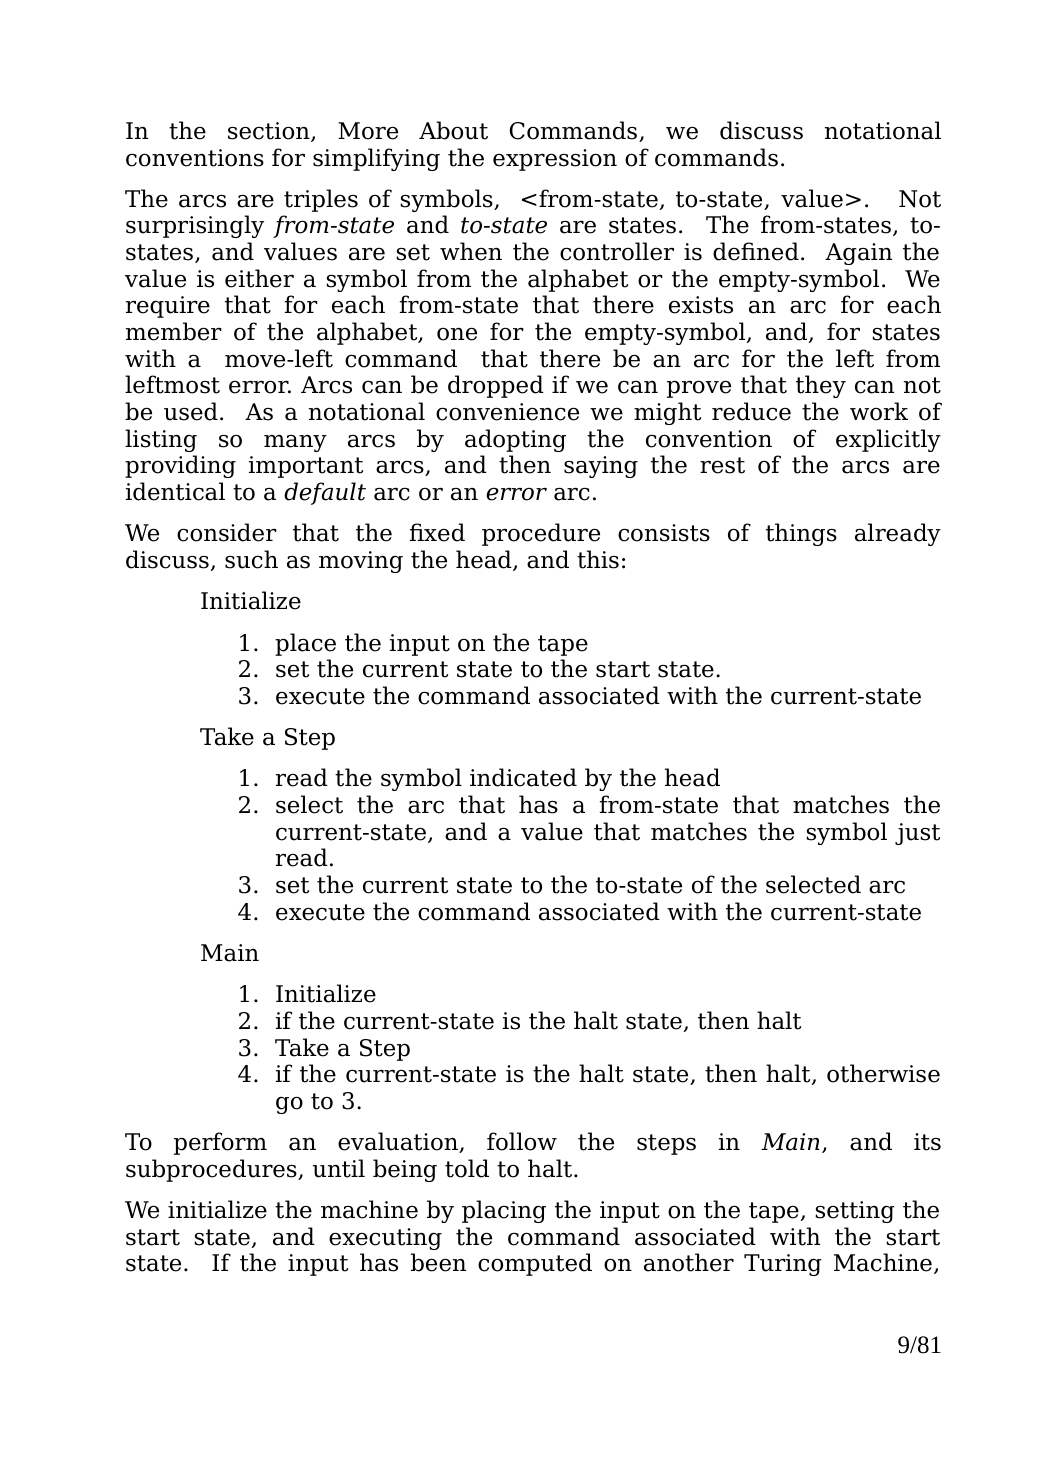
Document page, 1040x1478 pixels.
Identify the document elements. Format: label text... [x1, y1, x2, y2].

list place the input on the tape [237, 630, 942, 656]
list execute the command associated with the current-state [237, 683, 942, 710]
list execute the command associated with the current-state [237, 899, 942, 926]
text In the section, More About Commands, we discuss notational conventions for simplifying the expression of commands. [125, 118, 942, 171]
text We initialize the machine by placing the input on the tape, setting the start state, and executing the command associated with the start state. If the input has been computed on another Turing Machine, [125, 1197, 942, 1277]
list if the current-state is the halt state, then halt, otherwise go to 3. [237, 1061, 942, 1115]
list set the current state to the to-state of the selected arc [237, 872, 942, 899]
list set the current state to the start state. [237, 656, 942, 683]
list Take a Step [237, 1035, 942, 1061]
text To perform an evaluation, follow the steps in Main, and its subprocedures, until being told to halt. [125, 1129, 942, 1183]
text Initialize [125, 588, 942, 615]
list read the symbol indicated by the head [237, 766, 942, 792]
list if the current-state is the halt state, then halt [237, 1008, 942, 1035]
text Take a Step [125, 724, 942, 751]
text The arcs are triples of symbols, <from-state, to-state, value>. Not surprisingly from-state and to-state are states. The from-states, to-states, and values are set when the controller is defined. Again the value is either a symbol from the alphabet or the empty-symbol. We require that for each from-state that there exists an arc for each member of the alphabet, one for the empty-symbol, and, for states with a move-left command that there be an arc for the left from leftmost error. Arcs can be dropped if we can prove that they can not be used. As a notational convenience we might reduce the work of listing so many arcs by adopting the convention of explicitly providing important arcs, and then saying the rest of the arcs are identical to a default arc or an error arc. [125, 186, 942, 506]
list select the arc that has a from-state that matches the current-state, and a value that matches the symbol just read. [237, 792, 942, 872]
text We consider that the fixed procedure consists of things already discuss, such as moving the head, and this: [125, 521, 942, 574]
text Main [200, 940, 942, 967]
list Initialize [237, 981, 942, 1008]
